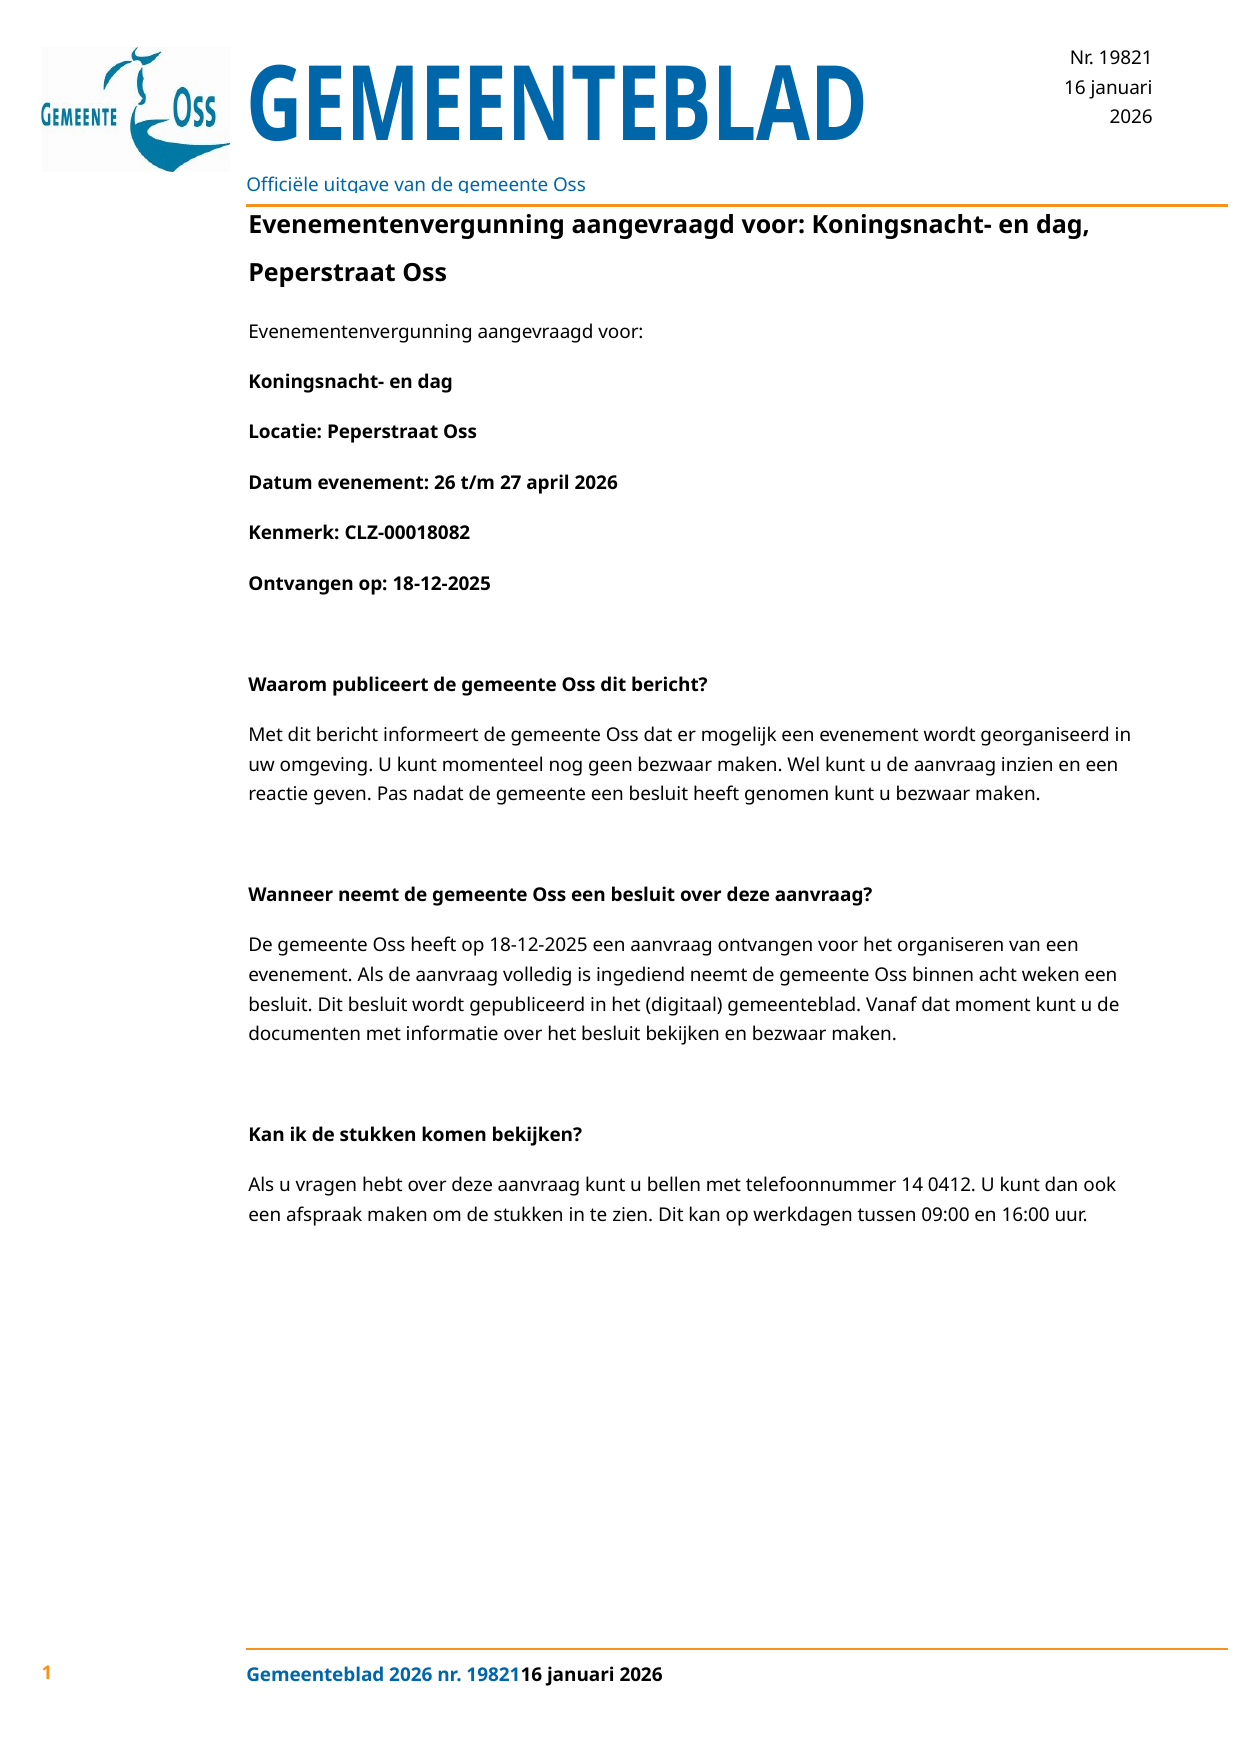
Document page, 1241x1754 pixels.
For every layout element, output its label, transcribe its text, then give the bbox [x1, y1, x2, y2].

text Koningsnacht- en dag [248, 368, 1152, 394]
picture [41, 47, 231, 172]
text Evenementenvergunning aangevraagd voor: Koningsnacht- en dag, Peperstraat Oss [248, 207, 1152, 288]
text Locatie: Peperstraat Oss [248, 419, 1152, 444]
text Waarom publiceert de gemeente Oss dit bericht? [248, 671, 1152, 697]
text Kenmerk: CLZ-00018082 [248, 519, 1152, 545]
text Met dit bericht informeert de gemeente Oss dat er mogelijk een evenement wordt georganiseerd in uw omgeving. U kunt momenteel nog geen bezwaar maken. Wel kunt u de aanvraag inzien en een reactie geven. Pas nadat de gemeente een besluit heeft genomen kunt u bezwaar maken. [248, 721, 1152, 806]
text Ontvangen op: 18-12-2025 [248, 570, 1152, 596]
text De gemeente Oss heeft op 18-12-2025 een aanvraag ontvangen voor het organiseren van een evenement. Als de aanvraag volledig is ingediend neemt de gemeente Oss binnen acht weken een besluit. Dit besluit wordt gepubliceerd in het (digitaal) gemeenteblad. Vanaf dat moment kunt u de documenten met informatie over het besluit bekijken en bezwaar maken. [248, 932, 1152, 1046]
text Datum evenement: 26 t/m 27 april 2026 [248, 469, 1152, 495]
text Evenementenvergunning aangevraagd voor: [248, 318, 1152, 344]
text Als u vragen hebt over deze aanvraag kunt u bellen met telefoonnummer 14 0412. U kunt dan ook een afspraak maken om de stukken in te zien. Dit kan op werkdagen tussen 09:00 en 16:00 uur. [248, 1172, 1152, 1227]
text Wanneer neemt de gemeente Oss een besluit over deze aanvraag? [248, 881, 1152, 907]
text Kan ik de stukken komen bekijken? [248, 1121, 1152, 1147]
